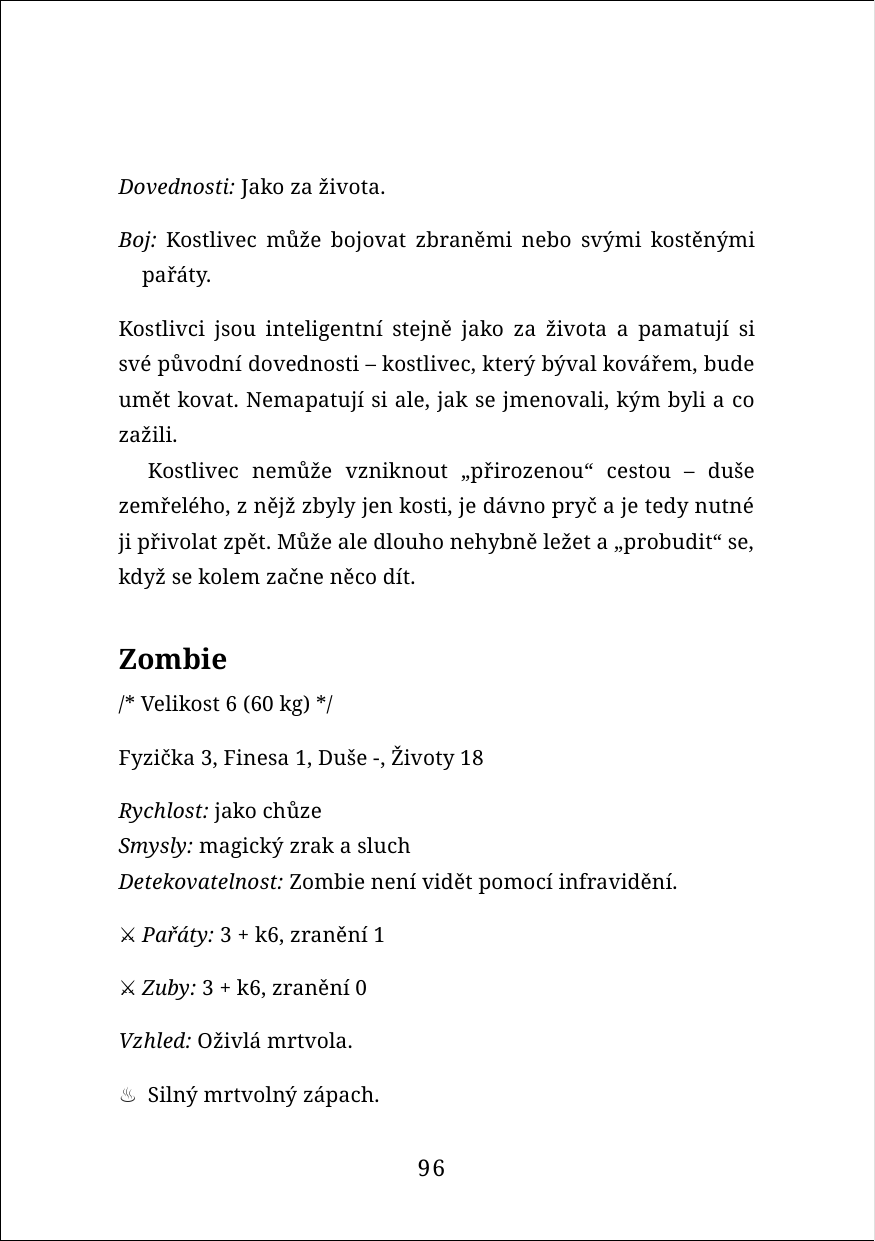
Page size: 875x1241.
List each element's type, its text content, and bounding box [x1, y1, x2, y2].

text Detekovatelnost: Zombie není vidět pomocí infravidění. [118, 867, 756, 895]
text Vzhled: Oživlá mrtvola. [118, 1027, 756, 1055]
text Smysly: magický zrak a sluch [118, 831, 756, 860]
text Fyzička 3, Finesa 1, Duše -, Životy 18 [118, 743, 756, 771]
text /* Velikost 6 (60 kg) */ [118, 689, 756, 718]
subtitle Zombie [118, 639, 756, 678]
text Dovednosti: Jako za života. [118, 172, 756, 200]
text ♨ Silný mrtvolný zápach. [118, 1080, 756, 1108]
text Kostlivci jsou inteligentní stejně jako za života a pamatují si své původní dovednosti – kostlivec, který býval kovářem, bude umět kovat. Nemapatují si ale, jak se jmenovali, kým byli a co zažili. Kostlivec nemůže vzniknout „přirozenou“ cestou – duše zemřelého, z nějž zbyly jen kosti, je dávno pryč a je tedy nutné ji přivolat zpět. Může ale dlouho nehybně ležet a „probudit“ se, když se kolem začne něco dít. [118, 314, 756, 591]
text ⚔ Pařáty: 3 + k6, zranění 1 [118, 920, 756, 948]
text Rychlost: jako chůze [118, 796, 756, 824]
text Boj: Kostlivec může bojovat zbraněmi nebo svými kostěnými pařáty. [118, 225, 756, 289]
text ⚔ Zuby: 3 + k6, zranění 0 [118, 973, 756, 1002]
